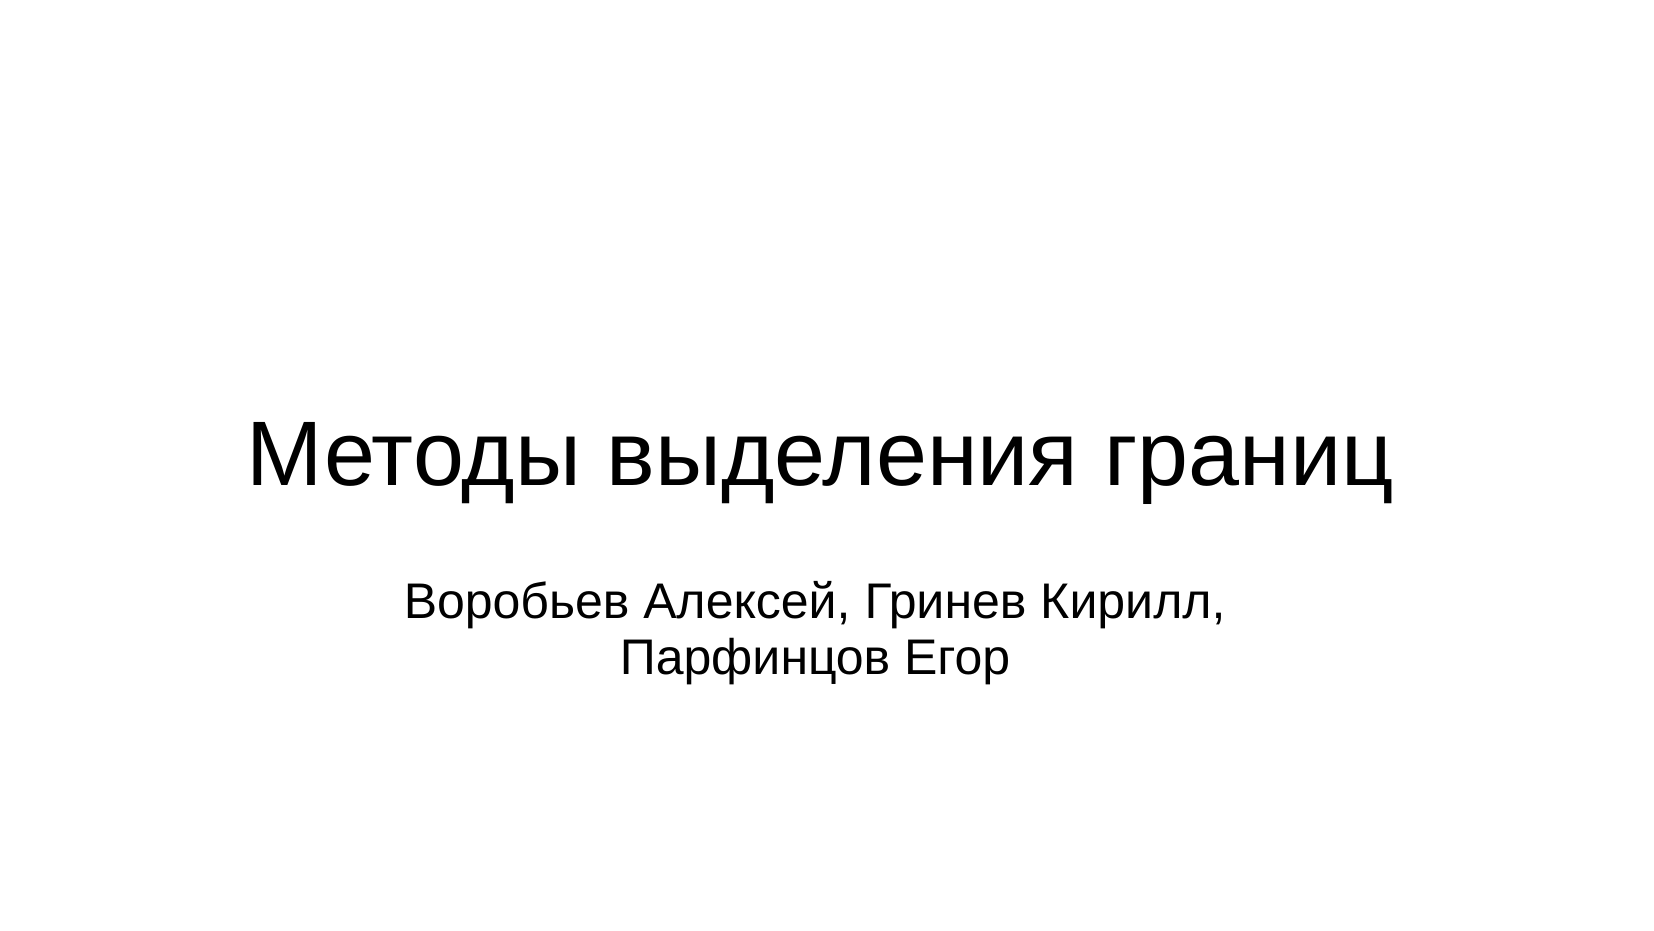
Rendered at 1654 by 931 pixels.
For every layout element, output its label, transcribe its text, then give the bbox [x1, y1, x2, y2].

title Методы выделения границ [76, 376, 1565, 532]
text_box Воробьев Алексей, Гринев Кирилл, Парфинцов Егор [265, 501, 1365, 758]
